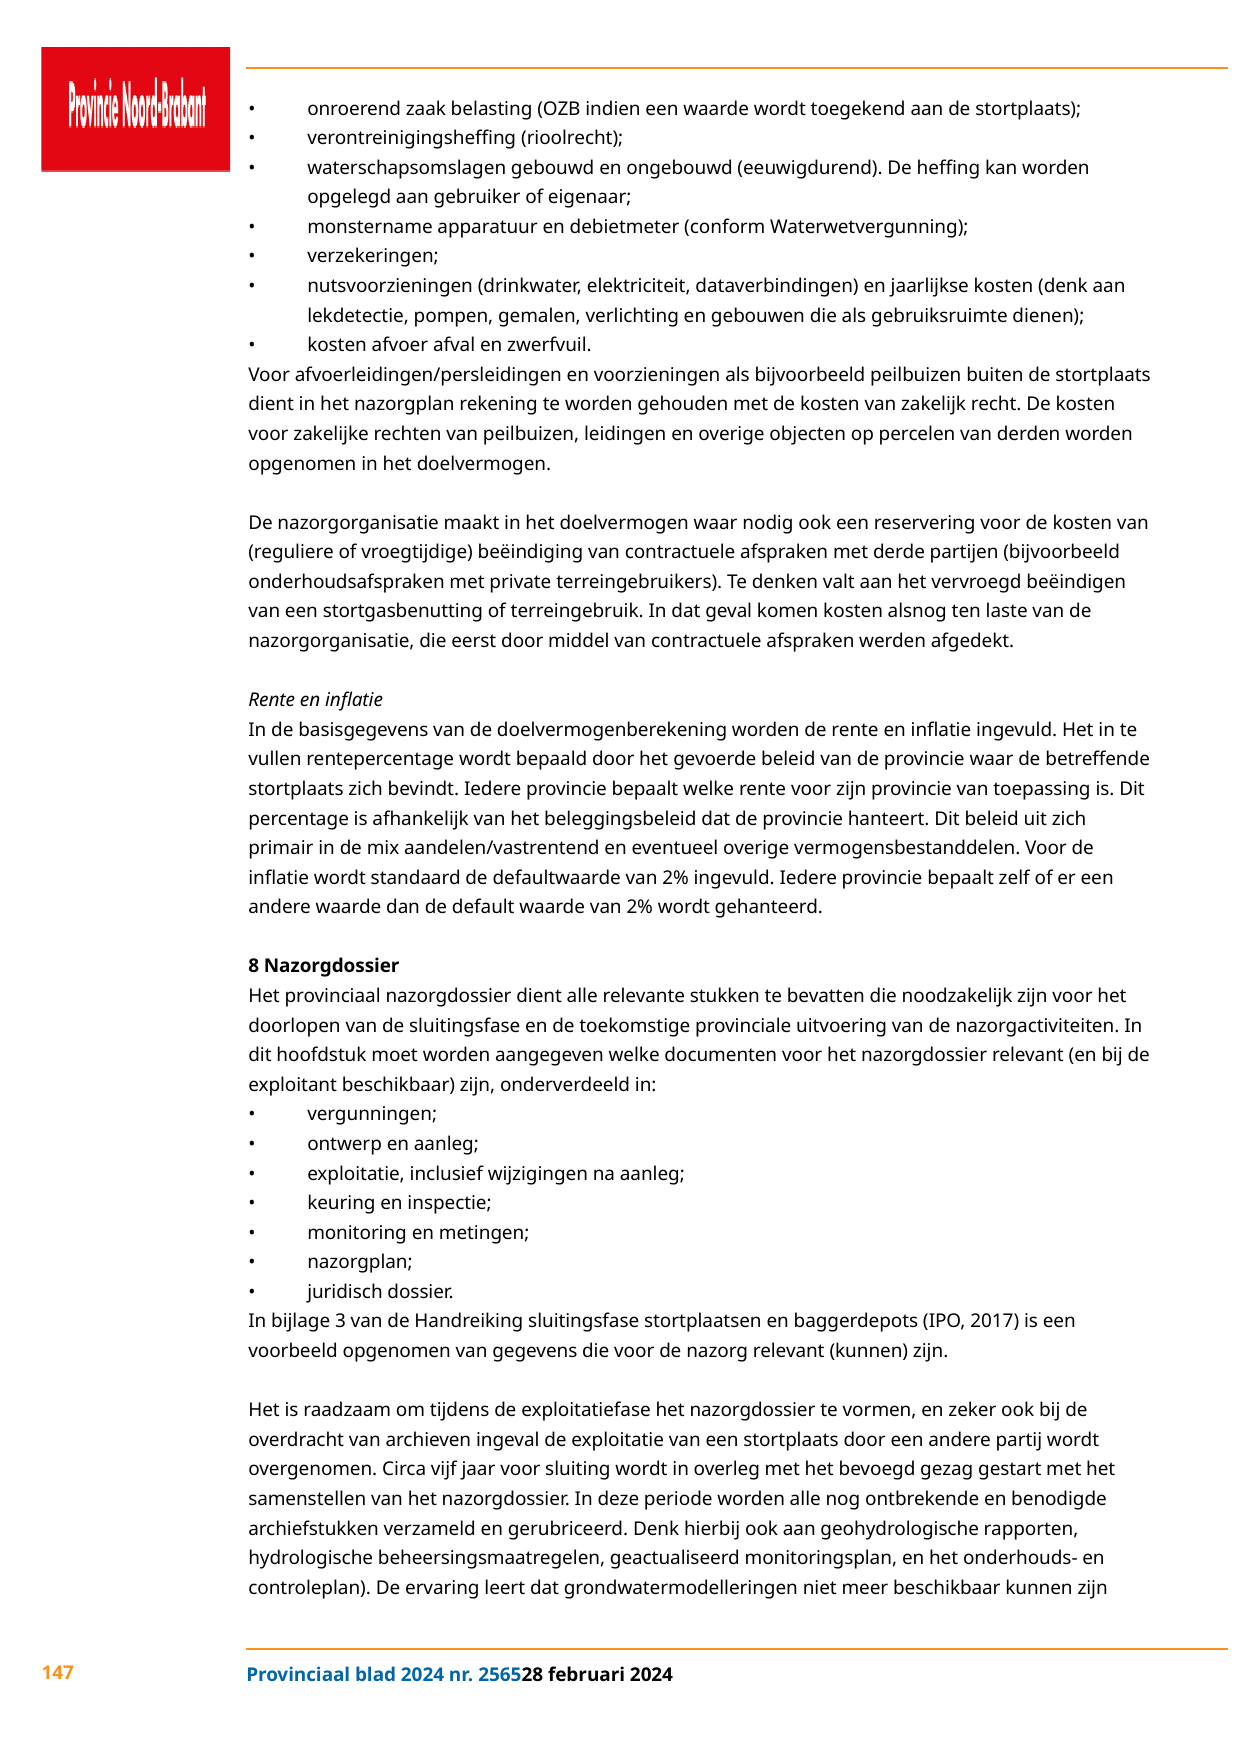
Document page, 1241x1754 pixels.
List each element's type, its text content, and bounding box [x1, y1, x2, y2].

text 8 Nazorgdossier [248, 953, 1152, 978]
text In de basisgegevens van de doelvermogenberekening worden de rente en inflatie ingevuld. Het in te vullen rentepercentage wordt bepaald door het gevoerde beleid van de provincie waar de betreffende stortplaats zich bevindt. Iedere provincie bepaalt welke rente voor zijn provincie van toepassing is. Dit percentage is afhankelijk van het beleggingsbeleid dat de provincie hanteert. Dit beleid uit zich primair in de mix aandelen/vastrentend en eventueel overige vermogensbestanddelen. Voor de inflatie wordt standaard de defaultwaarde van 2% ingevuld. Iedere provincie bepaalt zelf of er een andere waarde dan de default waarde van 2% wordt gehanteerd. [248, 716, 1152, 919]
text In bijlage 3 van de Handreiking sluitingsfase stortplaatsen en baggerdepots (IPO, 2017) is een voorbeeld opgenomen van gegevens die voor de nazorg relevant (kunnen) zijn. [248, 1308, 1152, 1363]
list ontwerp en aanleg; [248, 1130, 1152, 1156]
text Het provinciaal nazorgdossier dient alle relevante stukken te bevatten die noodzakelijk zijn voor het doorlopen van de sluitingsfase en de toekomstige provinciale uitvoering van de nazorgactiviteiten. In dit hoofdstuk moet worden aangegeven welke documenten voor het nazorgdossier relevant (en bij de exploitant beschikbaar) zijn, onderverdeeld in: [248, 982, 1152, 1097]
text Voor afvoerleidingen/persleidingen en voorzieningen als bijvoorbeeld peilbuizen buiten de stortplaats dient in het nazorgplan rekening te worden gehouden met de kosten van zakelijk recht. De kosten voor zakelijke rechten van peilbuizen, leidingen en overige objecten op percelen van derden worden opgenomen in het doelvermogen. [248, 361, 1152, 476]
list kosten afvoer afval en zwerfvuil. [248, 331, 1152, 357]
list verzekeringen; [248, 243, 1152, 268]
list exploitatie, inclusief wijzigingen na aanleg; [248, 1160, 1152, 1186]
list nazorgplan; [248, 1248, 1152, 1274]
text Rente en inflatie [248, 686, 1152, 712]
picture [41, 47, 231, 172]
list monitoring en metingen; [248, 1219, 1152, 1245]
list juridisch dossier. [248, 1278, 1152, 1304]
list keuring en inspectie; [248, 1189, 1152, 1215]
list waterschapsomslagen gebouwd en ongebouwd (eeuwigdurend). De heffing kan worden opgelegd aan gebruiker of eigenaar; [248, 154, 1152, 209]
list nutsvoorzieningen (drinkwater, elektriciteit, dataverbindingen) en jaarlijkse kosten (denk aan lekdetectie, pompen, gemalen, verlichting en gebouwen die als gebruiksruimte dienen); [248, 272, 1152, 328]
list monstername apparatuur en debietmeter (conform Waterwetvergunning); [248, 213, 1152, 239]
text Het is raadzaam om tijdens de exploitatiefase het nazorgdossier te vormen, en zeker ook bij de overdracht van archieven ingeval de exploitatie van een stortplaats door een andere partij wordt overgenomen. Circa vijf jaar voor sluiting wordt in overleg met het bevoegd gezag gestart met het samenstellen van het nazorgdossier. In deze periode worden alle nog ontbrekende en benodigde archiefstukken verzameld en gerubriceerd. Denk hierbij ook aan geohydrologische rapporten, hydrologische beheersingsmaatregelen, geactualiseerd monitoringsplan, en het onderhouds- en controleplan). De ervaring leert dat grondwatermodelleringen niet meer beschikbaar kunnen zijn [248, 1396, 1152, 1600]
list vergunningen; [248, 1101, 1152, 1126]
text De nazorgorganisatie maakt in het doelvermogen waar nodig ook een reservering voor de kosten van (reguliere of vroegtijdige) beëindiging van contractuele afspraken met derde partijen (bijvoorbeeld onderhoudsafspraken met private terreingebruikers). Te denken valt aan het vervroegd beëindigen van een stortgasbenutting of terreingebruik. In dat geval komen kosten alsnog ten laste van de nazorgorganisatie, die eerst door middel van contractuele afspraken werden afgedekt. [248, 509, 1152, 653]
list onroerend zaak belasting (OZB indien een waarde wordt toegekend aan de stortplaats); [248, 95, 1152, 121]
list verontreinigingsheffing (rioolrecht); [248, 124, 1152, 150]
